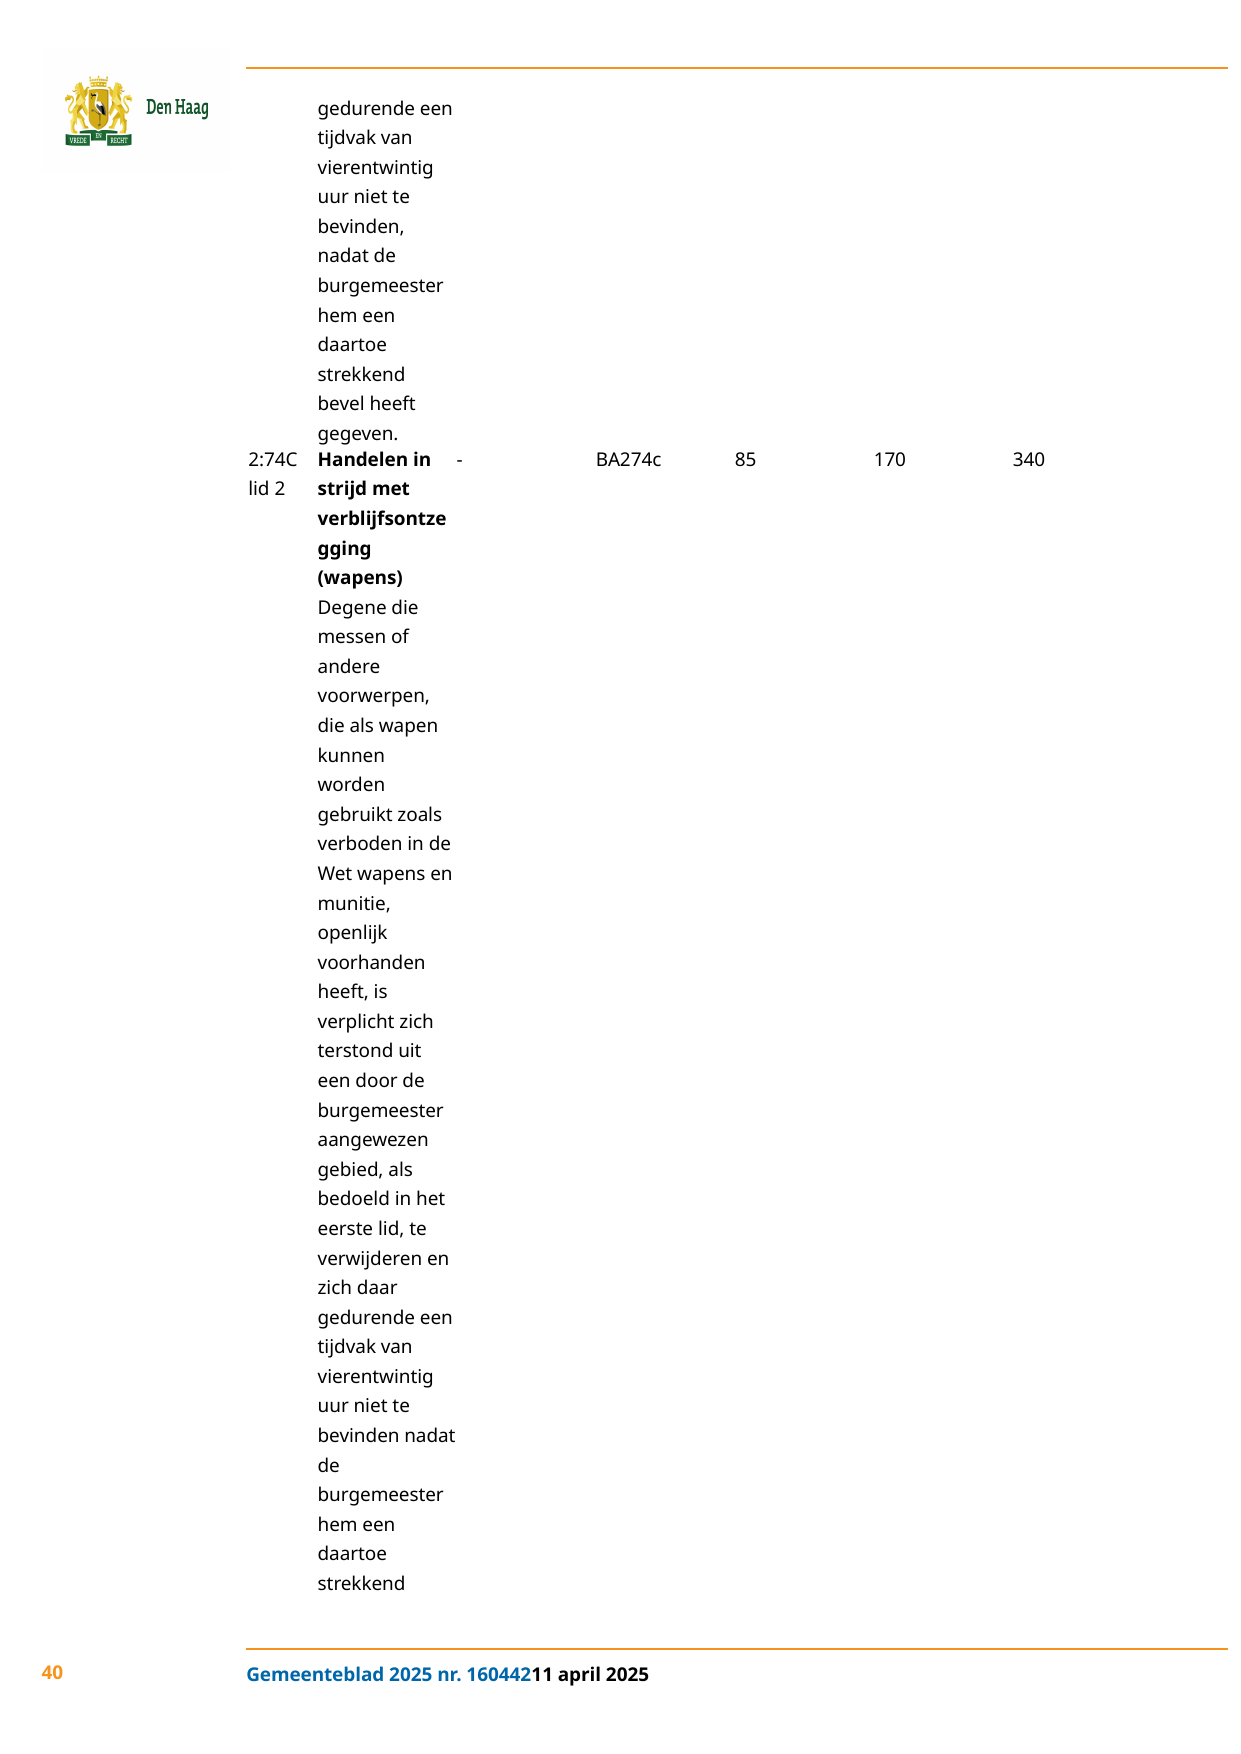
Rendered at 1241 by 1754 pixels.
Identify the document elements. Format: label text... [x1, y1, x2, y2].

picture [41, 47, 231, 172]
table_cell [735, 95, 873, 446]
table_cell - [456, 95, 596, 446]
table_cell [874, 95, 1013, 446]
table_cell gedurende een tijdvak van vierentwintig uur niet te bevinden, nadat de burgemeester hem een daartoe strekkend bevel heeft gegeven. [318, 95, 456, 446]
table_cell [248, 95, 317, 446]
table_cell 340 [1013, 446, 1152, 1596]
table_cell 85 [735, 446, 873, 1596]
table_cell [596, 95, 734, 446]
table_cell [1013, 95, 1152, 446]
table_cell 170 [874, 446, 1013, 1596]
table_cell - [456, 446, 596, 1596]
table_cell Handelen in strijd met verblijfsontzegging (wapens) Degene die messen of andere voorwerpen, die als wapen kunnen worden gebruikt zoals verboden in de Wet wapens en munitie, openlijk voorhanden heeft, is verplicht zich terstond uit een door de burgemeester aangewezen gebied, als bedoeld in het eerste lid, te verwijderen en zich daar gedurende een tijdvak van vierentwintig uur niet te bevinden nadat de burgemeester hem een daartoe strekkend [318, 446, 456, 1596]
table_cell 2:74C lid 2 [248, 446, 317, 1596]
table_cell BA274c [596, 446, 734, 1596]
